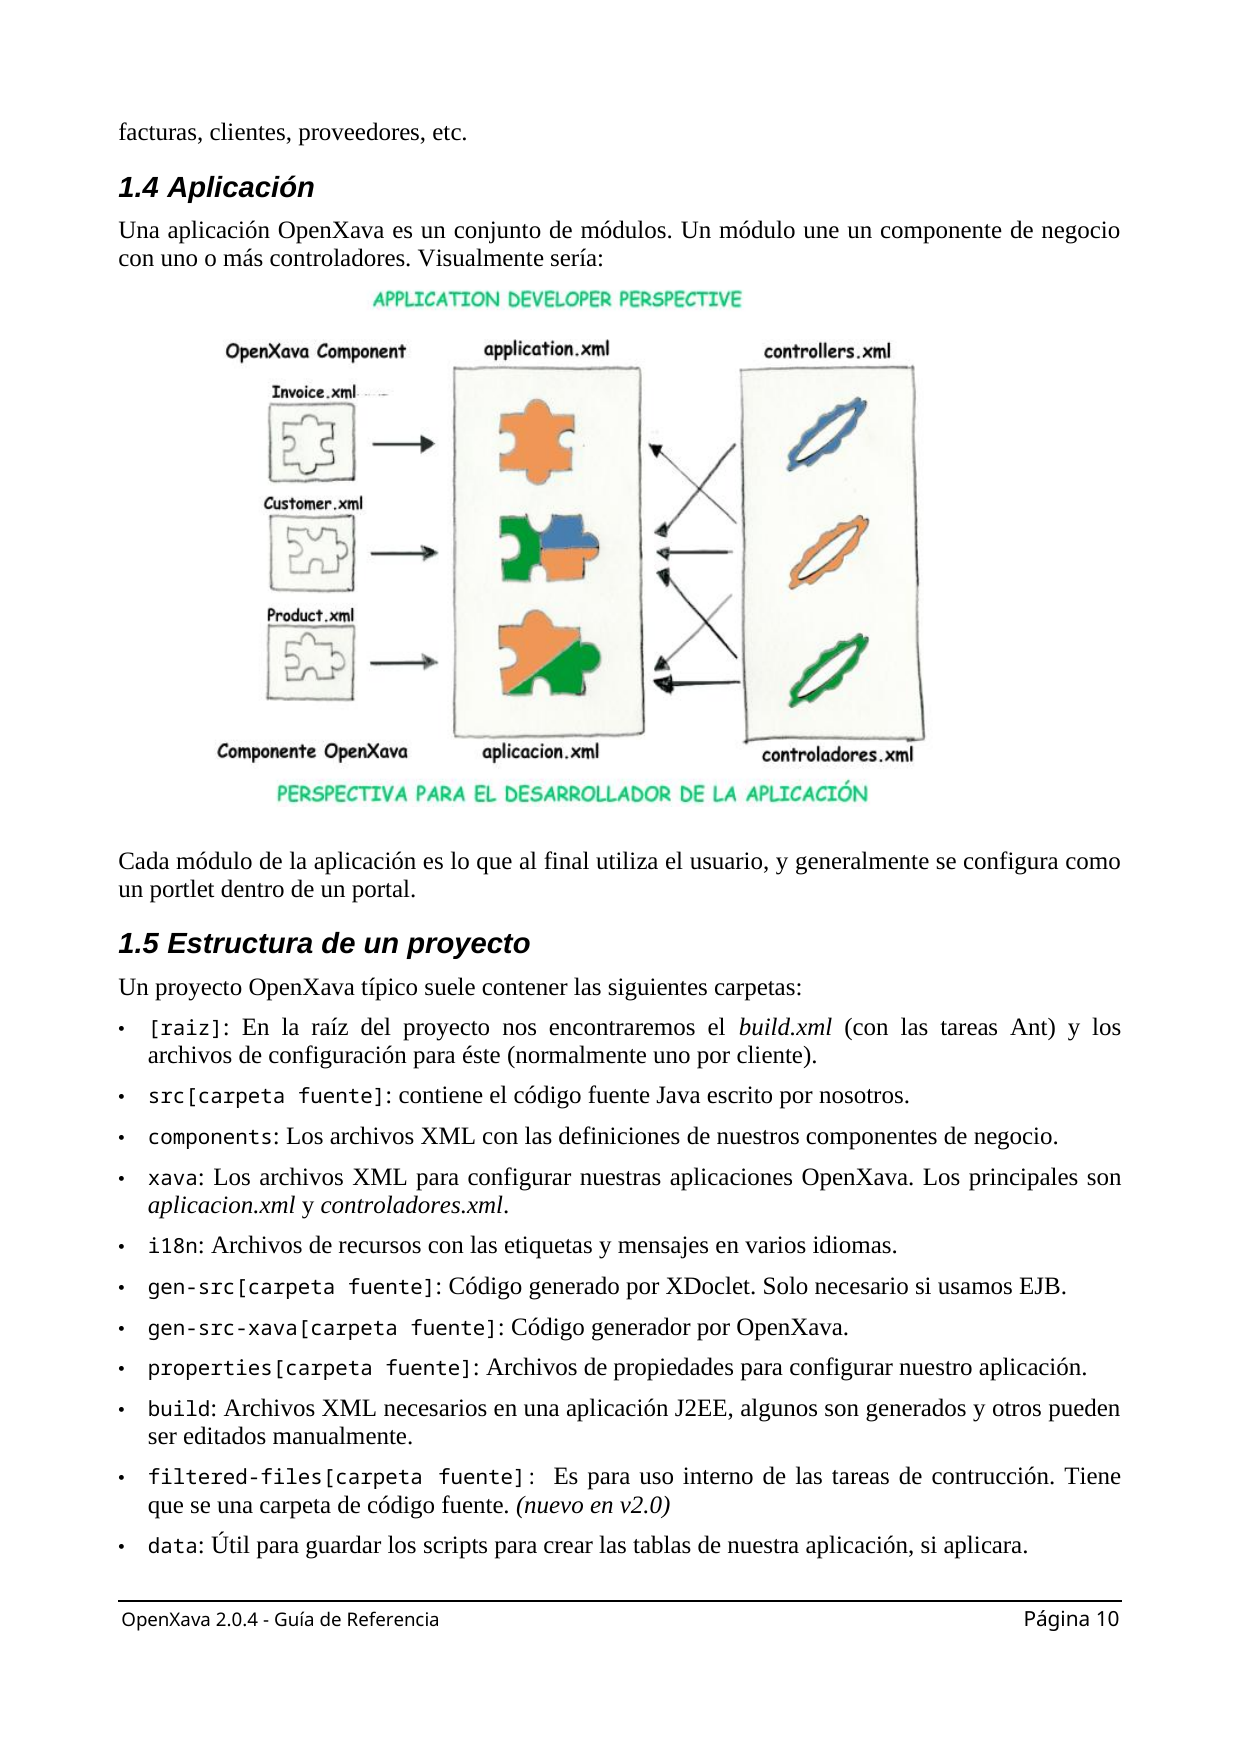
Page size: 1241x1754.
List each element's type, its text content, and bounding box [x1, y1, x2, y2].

list build: Archivos XML necesarios en una aplicación J2EE, algunos son generados y otros pueden ser editados manualmente. [118, 1394, 1122, 1450]
list i18n: Archivos de recursos con las etiquetas y mensajes en varios idiomas. [118, 1231, 1122, 1259]
list gen-src[carpeta fuente]: Código generado por XDoclet. Solo necesario si usamos EJB. [118, 1272, 1122, 1300]
list [raiz]: En la raíz del proyecto nos encontraremos el build.xml (con las tareas Ant) y los archivos de configuración para éste (normalmente uno por cliente). [118, 1013, 1122, 1069]
list xava: Los archivos XML para configurar nuestras aplicaciones OpenXava. Los principales son aplicacion.xml y controladores.xml. [118, 1163, 1122, 1219]
list filtered-files[carpeta fuente]: Es para uso interno de las tareas de contrucción. Tiene que se una carpeta de código fuente. (nuevo en v2.0) [118, 1462, 1122, 1518]
text Cada módulo de la aplicación es lo que al final utiliza el usuario, y generalmente se configura como un portlet dentro de un portal. [118, 847, 1122, 902]
list properties[carpeta fuente]: Archivos de propiedades para configurar nuestro aplicación. [118, 1353, 1122, 1382]
picture [205, 271, 991, 807]
subtitle Estructura de un proyecto [118, 927, 1122, 960]
text facturas, clientes, proveedores, etc. [118, 118, 1122, 146]
subtitle Aplicación [118, 171, 1122, 203]
text Una aplicación OpenXava es un conjunto de módulos. Un módulo une un componente de negocio con uno o más controladores. Visualmente sería: [118, 216, 1122, 271]
list gen-src-xava[carpeta fuente]: Código generador por OpenXava. [118, 1313, 1122, 1341]
text Un proyecto OpenXava típico suele contener las siguientes carpetas: [118, 973, 1122, 1000]
list data: Útil para guardar los scripts para crear las tablas de nuestra aplicación, si aplicara. [118, 1531, 1122, 1559]
list src[carpeta fuente]: contiene el código fuente Java escrito por nosotros. [118, 1081, 1122, 1109]
list components: Los archivos XML con las definiciones de nuestros componentes de negocio. [118, 1122, 1122, 1150]
